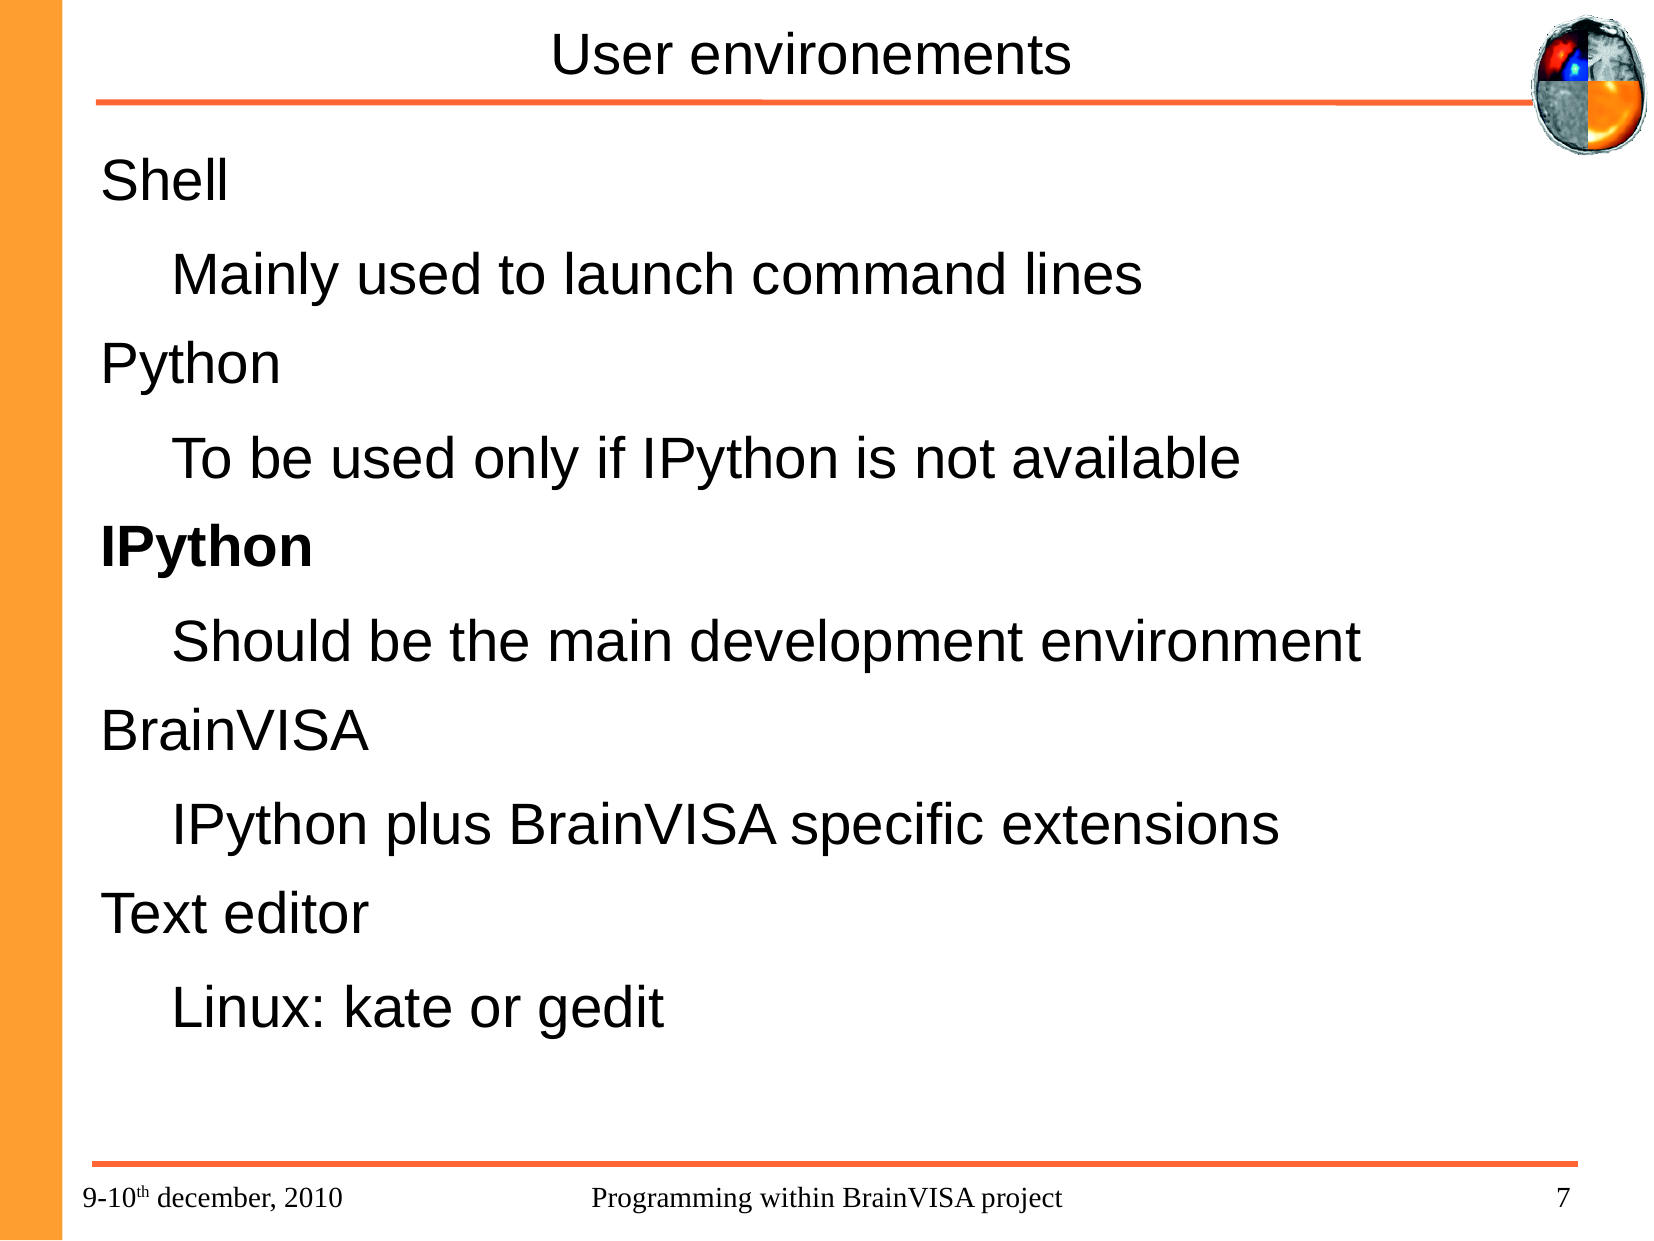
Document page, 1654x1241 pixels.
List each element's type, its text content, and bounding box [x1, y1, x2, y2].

title User environements [88, 21, 1536, 87]
list Shell Mainly used to launch command lines Python To be used only if IPython is not available IPython Should be the main development environment BrainVISA IPython plus BrainVISA specific extensions Text editor Linux: kate or gedit [82, 147, 1571, 1094]
picture [1530, 14, 1649, 157]
